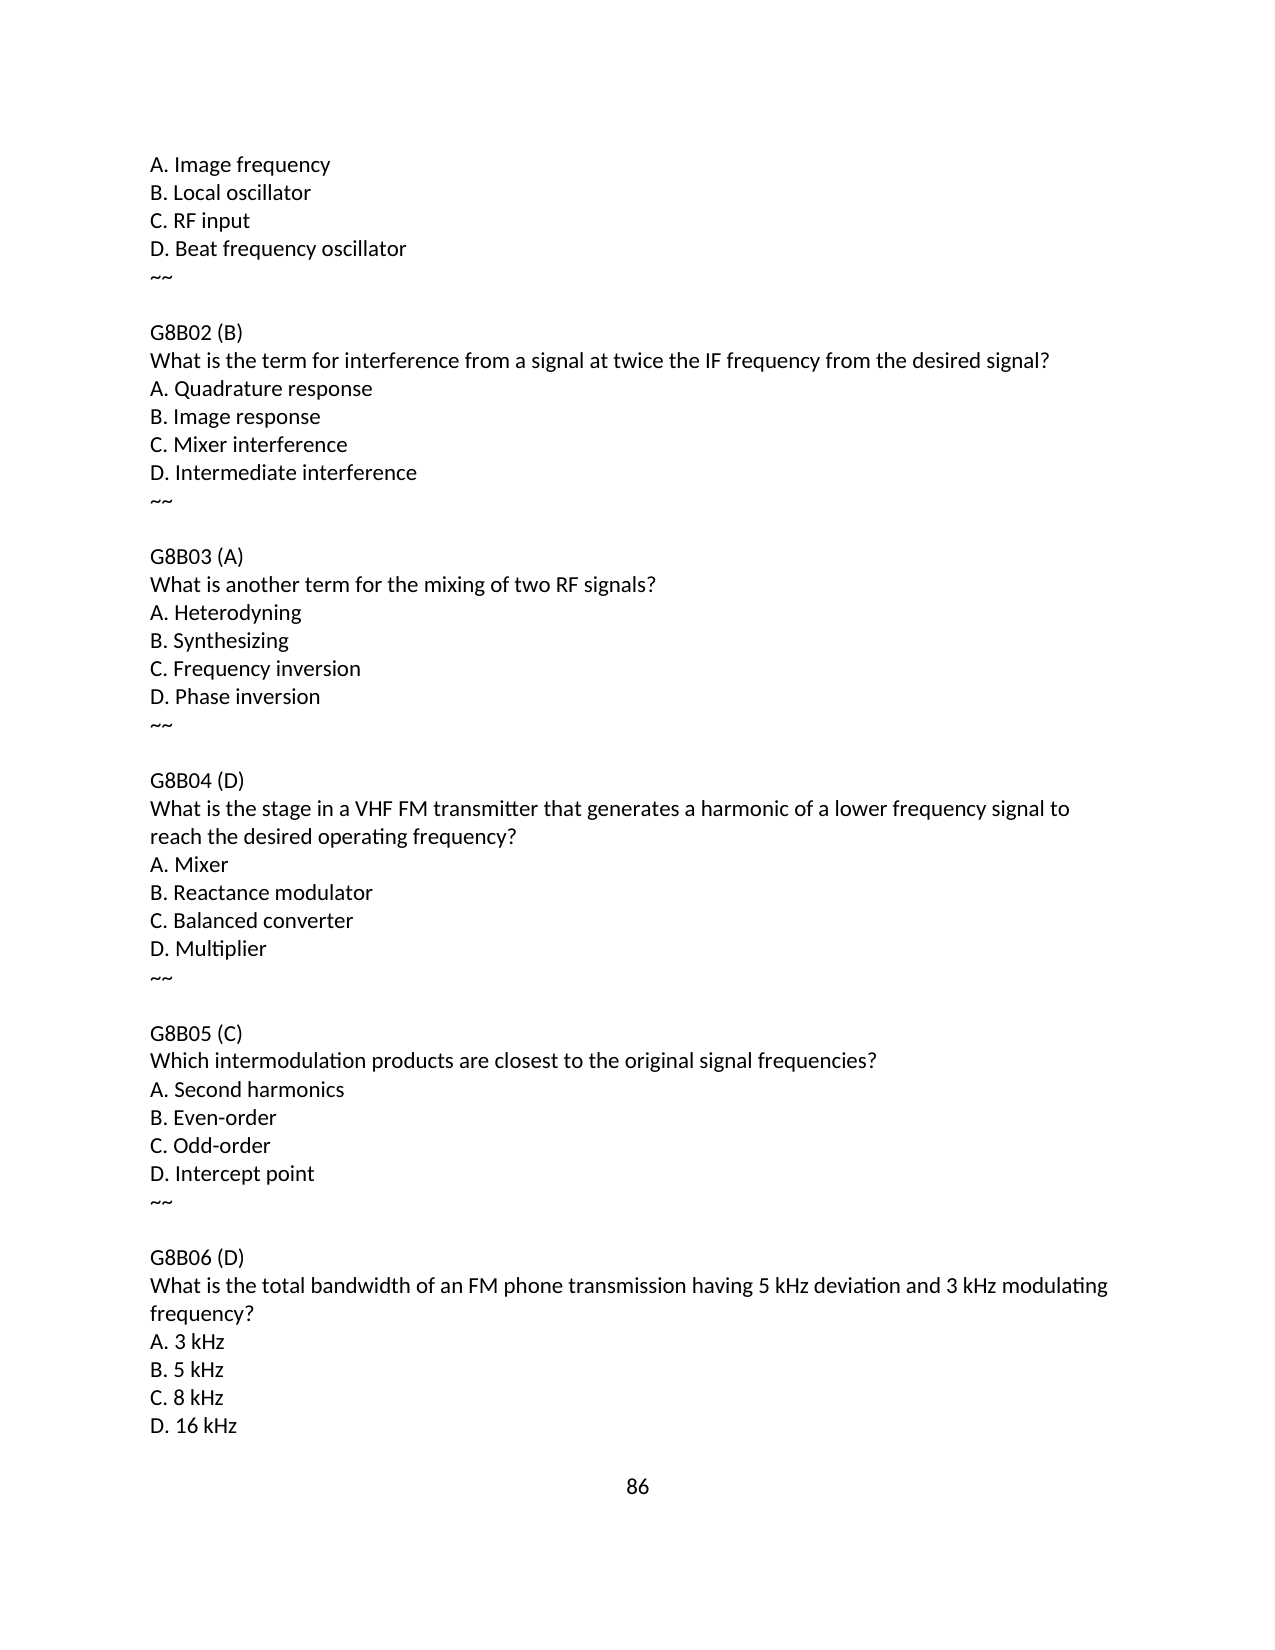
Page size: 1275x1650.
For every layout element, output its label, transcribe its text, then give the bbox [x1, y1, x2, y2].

text C. RF input [150, 206, 1125, 234]
text B. Reactance modulator [150, 878, 1125, 907]
text D. Beat frequency oscillator [150, 234, 1125, 262]
text Which intermodulation products are closest to the original signal frequencies? [150, 1047, 1125, 1075]
text ~~ [150, 262, 1125, 290]
text ~~ [150, 963, 1125, 991]
text D. 16 kHz [150, 1411, 1125, 1439]
text A. Second harmonics [150, 1075, 1125, 1103]
text C. Odd-order [150, 1131, 1125, 1159]
text A. 3 kHz [150, 1327, 1125, 1355]
text ~~ [150, 1187, 1125, 1215]
text D. Phase inversion [150, 682, 1125, 710]
text G8B03 (A) [150, 542, 1125, 570]
text G8B05 (C) [150, 1019, 1125, 1047]
text A. Heterodyning [150, 598, 1125, 626]
text ~~ [150, 486, 1125, 514]
text C. 8 kHz [150, 1383, 1125, 1411]
text A. Quadrature response [150, 374, 1125, 402]
text C. Frequency inversion [150, 654, 1125, 682]
text B. Local oscillator [150, 178, 1125, 206]
text D. Intermediate interference [150, 458, 1125, 486]
text C. Balanced converter [150, 907, 1125, 934]
text D. Intercept point [150, 1159, 1125, 1187]
text C. Mixer interference [150, 430, 1125, 458]
text D. Multiplier [150, 934, 1125, 963]
text B. Image response [150, 402, 1125, 430]
text B. Synthesizing [150, 626, 1125, 654]
text What is another term for the mixing of two RF signals? [150, 570, 1125, 598]
text A. Image frequency [150, 150, 1125, 178]
text G8B06 (D) [150, 1243, 1125, 1271]
text A. Mixer [150, 851, 1125, 878]
text What is the stage in a VHF FM transmitter that generates a harmonic of a lower frequency signal to reach the desired operating frequency? [150, 794, 1125, 851]
text B. Even-order [150, 1103, 1125, 1131]
text G8B02 (B) [150, 318, 1125, 346]
text ~~ [150, 710, 1125, 738]
text What is the term for interference from a signal at twice the IF frequency from the desired signal? [150, 346, 1125, 374]
text What is the total bandwidth of an FM phone transmission having 5 kHz deviation and 3 kHz modulating frequency? [150, 1271, 1125, 1327]
text B. 5 kHz [150, 1355, 1125, 1383]
text G8B04 (D) [150, 766, 1125, 794]
